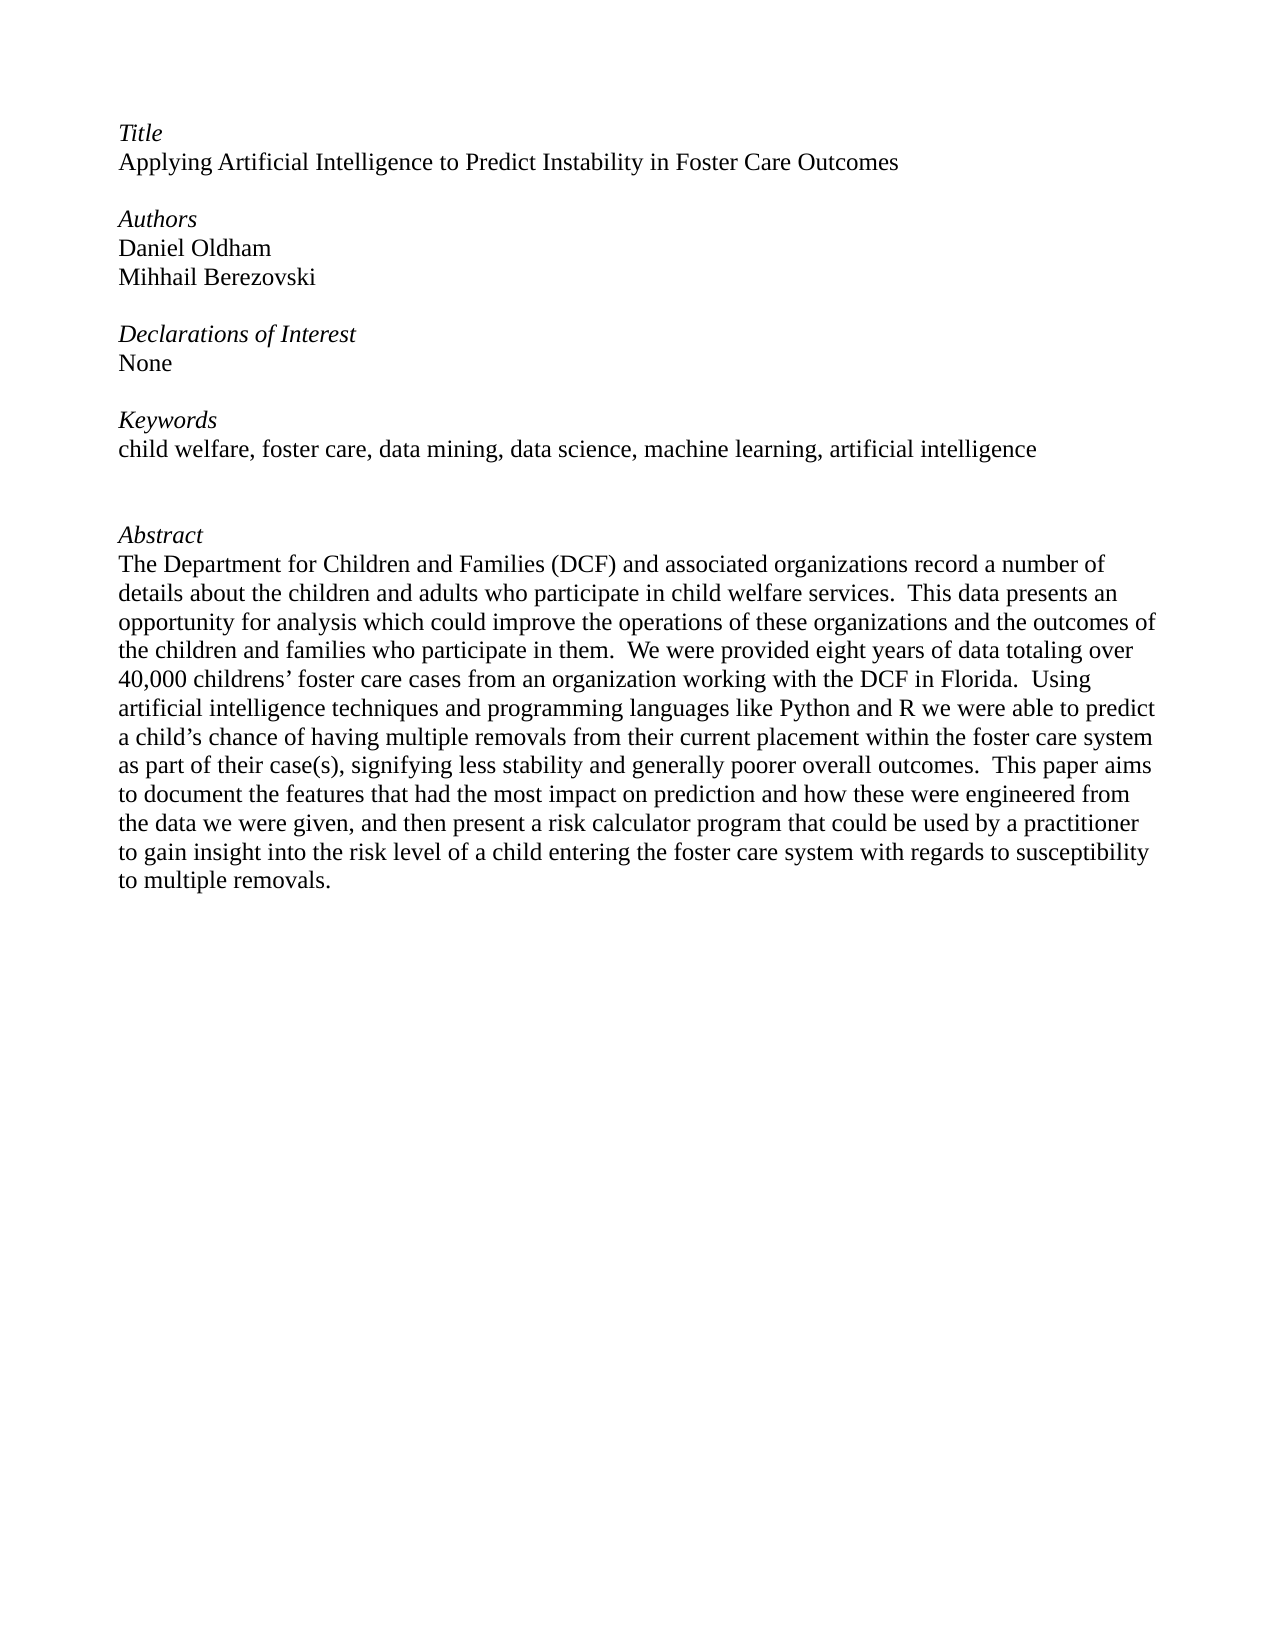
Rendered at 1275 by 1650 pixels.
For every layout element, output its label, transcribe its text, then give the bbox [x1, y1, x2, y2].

text None [118, 348, 1157, 377]
text Authors [118, 204, 1157, 233]
text Title [118, 118, 1157, 147]
text Declarations of Interest [118, 319, 1157, 348]
text Daniel Oldham Mihhail Berezovski [118, 233, 1157, 291]
text child welfare, foster care, data mining, data science, machine learning, artificial intelligence [118, 434, 1157, 463]
text The Department for Children and Families (DCF) and associated organizations record a number of details about the children and adults who participate in child welfare services. This data presents an opportunity for analysis which could improve the operations of these organizations and the outcomes of the children and families who participate in them. We were provided eight years of data totaling over 40,000 childrens’ foster care cases from an organization working with the DCF in Florida. Using artificial intelligence techniques and programming languages like Python and R we were able to predict a child’s chance of having multiple removals from their current placement within the foster care system as part of their case(s), signifying less stability and generally poorer overall outcomes. This paper aims to document the features that had the most impact on prediction and how these were engineered from the data we were given, and then present a risk calculator program that could be used by a practitioner to gain insight into the risk level of a child entering the foster care system with regards to susceptibility to multiple removals. [118, 549, 1157, 894]
text Abstract [118, 521, 1157, 549]
text Keywords [118, 406, 1157, 434]
text Applying Artificial Intelligence to Predict Instability in Foster Care Outcomes [118, 147, 1157, 176]
